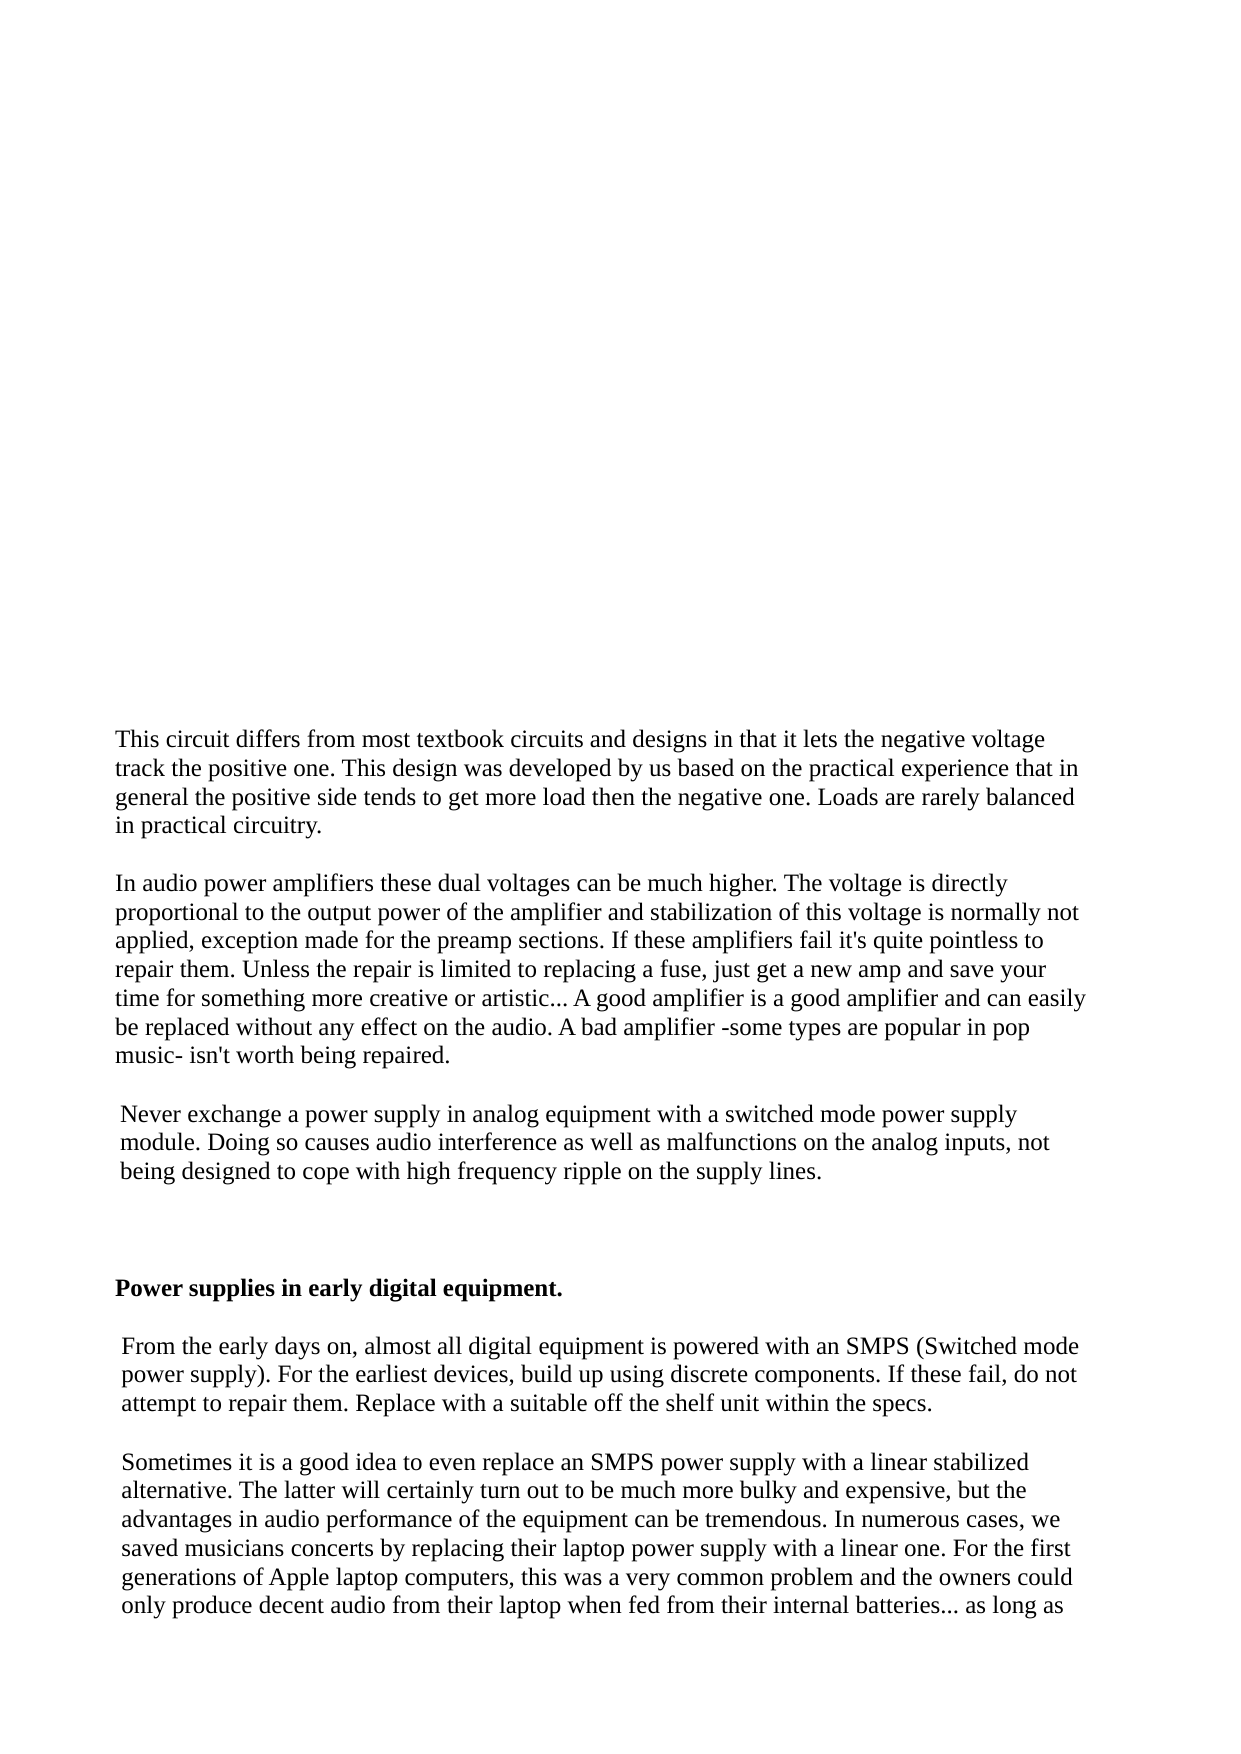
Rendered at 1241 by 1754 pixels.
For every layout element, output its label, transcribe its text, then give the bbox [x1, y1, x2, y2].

text This circuit differs from most textbook circuits and designs in that it lets the negative voltage track the positive one. This design was developed by us based on the practical experience that in general the positive side tends to get more load then the negative one. Loads are rarely balanced in practical circuitry. In audio power amplifiers these dual voltages can be much higher. The voltage is directly proportional to the output power of the amplifier and stabilization of this voltage is normally not applied, exception made for the preamp sections. If these amplifiers fail it's quite pointless to repair them. Unless the repair is limited to replacing a fuse, just get a new amp and save your time for something more creative or artistic... A good amplifier is a good amplifier and can easily be replaced without any effect on the audio. A bad amplifier -some types are popular in pop music- isn't worth being repaired. [115, 724, 1087, 1069]
text From the early days on, almost all digital equipment is powered with an SMPS (Switched mode power supply). For the earliest devices, build up using discrete components. If these fail, do not attempt to repair them. Replace with a suitable off the shelf unit within the specs. [121, 1331, 1088, 1417]
text Sometimes it is a good idea to even replace an SMPS power supply with a linear stabilized alternative. The latter will certainly turn out to be much more bulky and expensive, but the advantages in audio performance of the equipment can be tremendous. In numerous cases, we saved musicians concerts by replacing their laptop power supply with a linear one. For the first generations of Apple laptop computers, this was a very common problem and the owners could only produce decent audio from their laptop when fed from their internal batteries... as long as [121, 1447, 1087, 1619]
text Never exchange a power supply in analog equipment with a switched mode power supply module. Doing so causes audio interference as well as malfunctions on the analog inputs, not being designed to cope with high frequency ripple on the supply lines. [120, 1099, 1087, 1185]
text [121, 118, 1088, 695]
text Power supplies in early digital equipment. [115, 1273, 1087, 1301]
